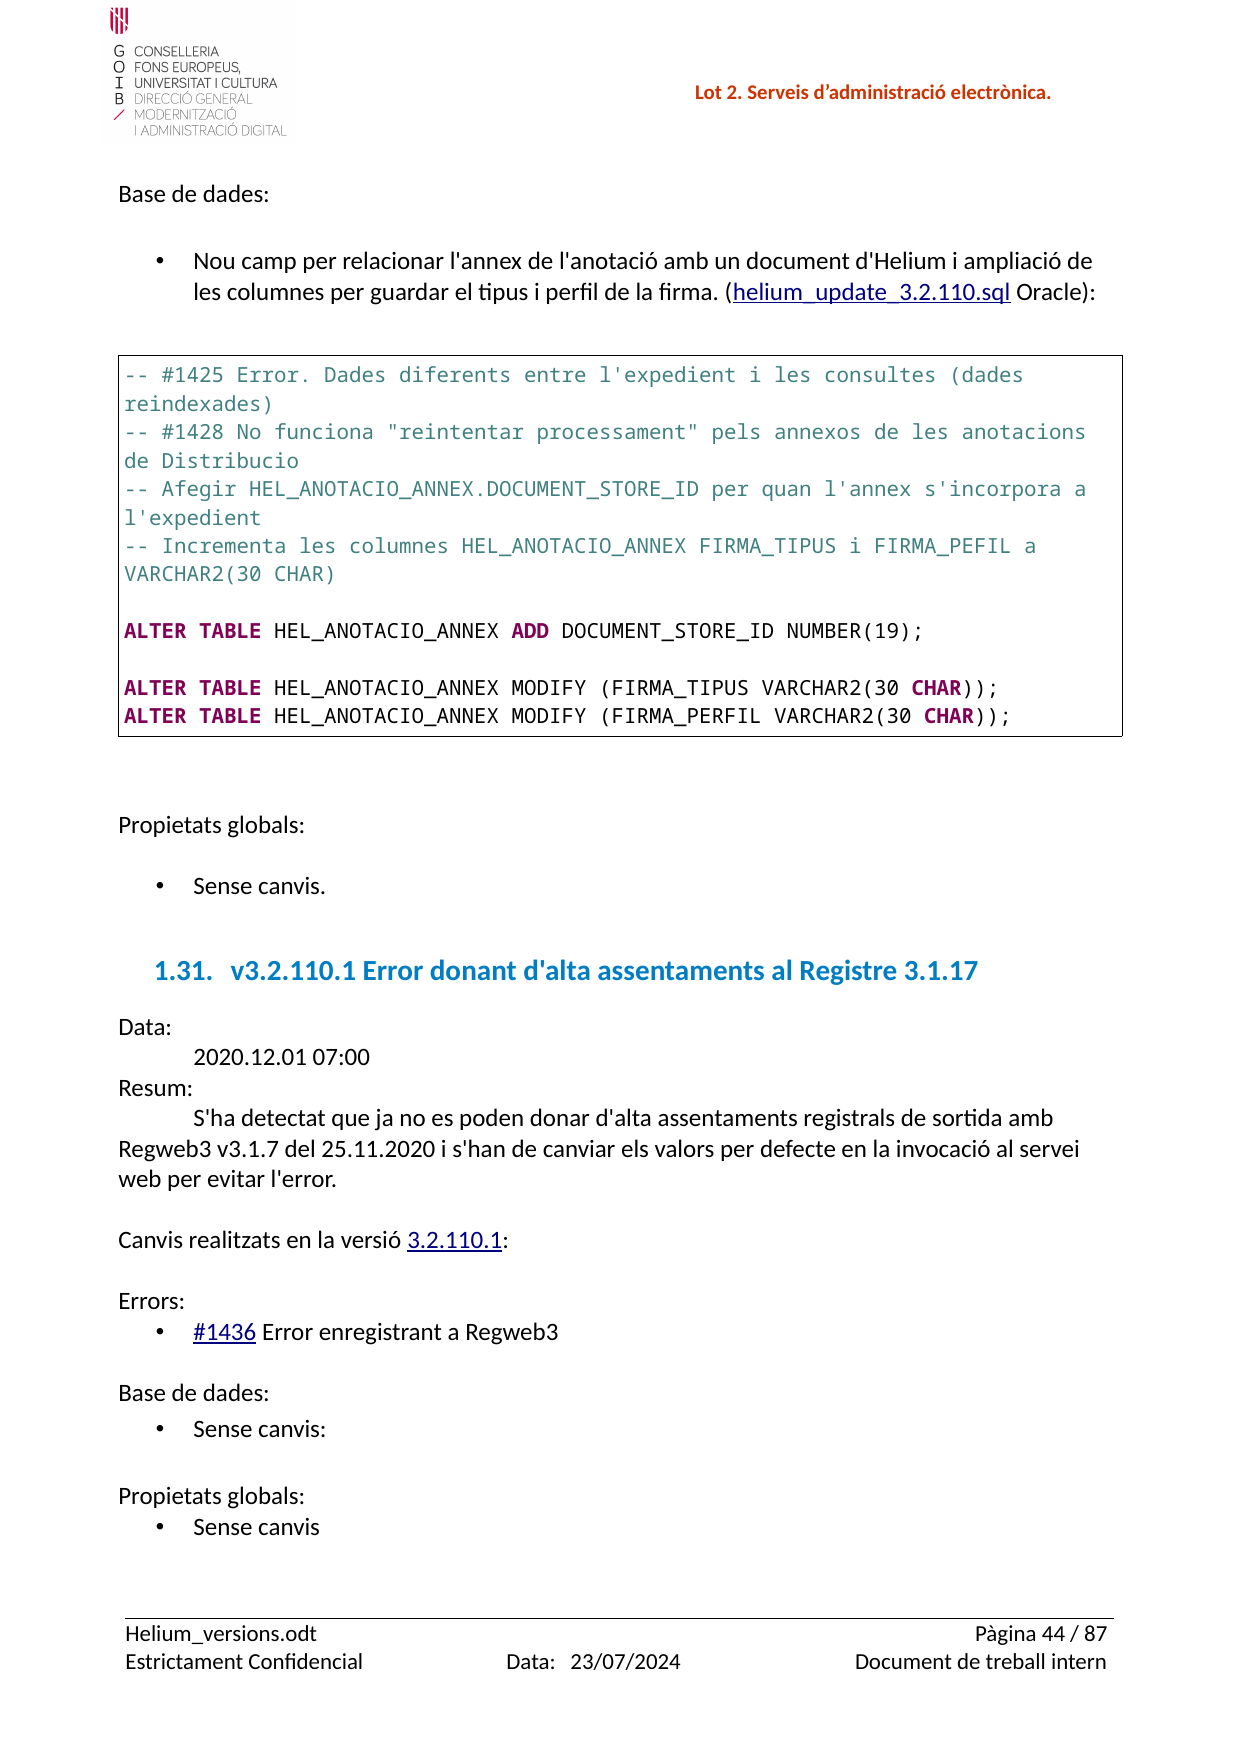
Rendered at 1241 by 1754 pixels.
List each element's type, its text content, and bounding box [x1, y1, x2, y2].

text Propietats globals: [118, 809, 1122, 839]
picture [100, 0, 297, 144]
subtitle v3.2.110.1 Error donant d'alta assentaments al Registre 3.1.17 [153, 952, 1122, 987]
list Sense canvis [156, 1511, 1122, 1542]
list Sense canvis. [156, 870, 1122, 900]
text S'ha detectat que ja no es poden donar d'alta assentaments registrals de sortida amb Regweb3 v3.1.7 del 25.11.2020 i s'han de canviar els valors per defecte en la invocació al servei web per evitar l'error. [118, 1102, 1122, 1194]
list Nou camp per relacionar l'annex de l'anotació amb un document d'Helium i ampliació de les columnes per guardar el tipus i perfil de la firma. (helium_update_3.2.110.sql Oracle): [156, 245, 1122, 306]
text Data: [118, 1011, 1122, 1041]
text Base de dades: [118, 1377, 1122, 1408]
text Errors: [118, 1286, 1122, 1316]
text Canvis realitzats en la versió 3.2.110.1: [118, 1224, 1122, 1255]
list #1436 Error enregistrant a Regweb3 [156, 1316, 1122, 1347]
list Sense canvis: [156, 1413, 1122, 1444]
table_header -- #1425 Error. Dades diferents entre l'expedient i les consultes (dades reindexades) -- #1428 No funciona "reintentar processament" pels annexos de les anotacions de Distribucio -- Afegir HEL_ANOTACIO_ANNEX.DOCUMENT_STORE_ID per quan l'annex s'incorpora a l'expedient -- Incrementa les columnes HEL_ANOTACIO_ANNEX FIRMA_TIPUS i FIRMA_PEFIL a VARCHAR2(30 CHAR) ALTER TABLE HEL_ANOTACIO_ANNEX ADD DOCUMENT_STORE_ID NUMBER(19); ALTER TABLE HEL_ANOTACIO_ANNEX MODIFY (FIRMA_TIPUS VARCHAR2(30 CHAR)); ALTER TABLE HEL_ANOTACIO_ANNEX MODIFY (FIRMA_PERFIL VARCHAR2(30 CHAR)); [119, 356, 1122, 736]
text Resum: [118, 1072, 1122, 1102]
text Propietats globals: [118, 1481, 1122, 1511]
text Base de dades: [118, 178, 1122, 209]
text 2020.12.01 07:00 [118, 1041, 1122, 1072]
